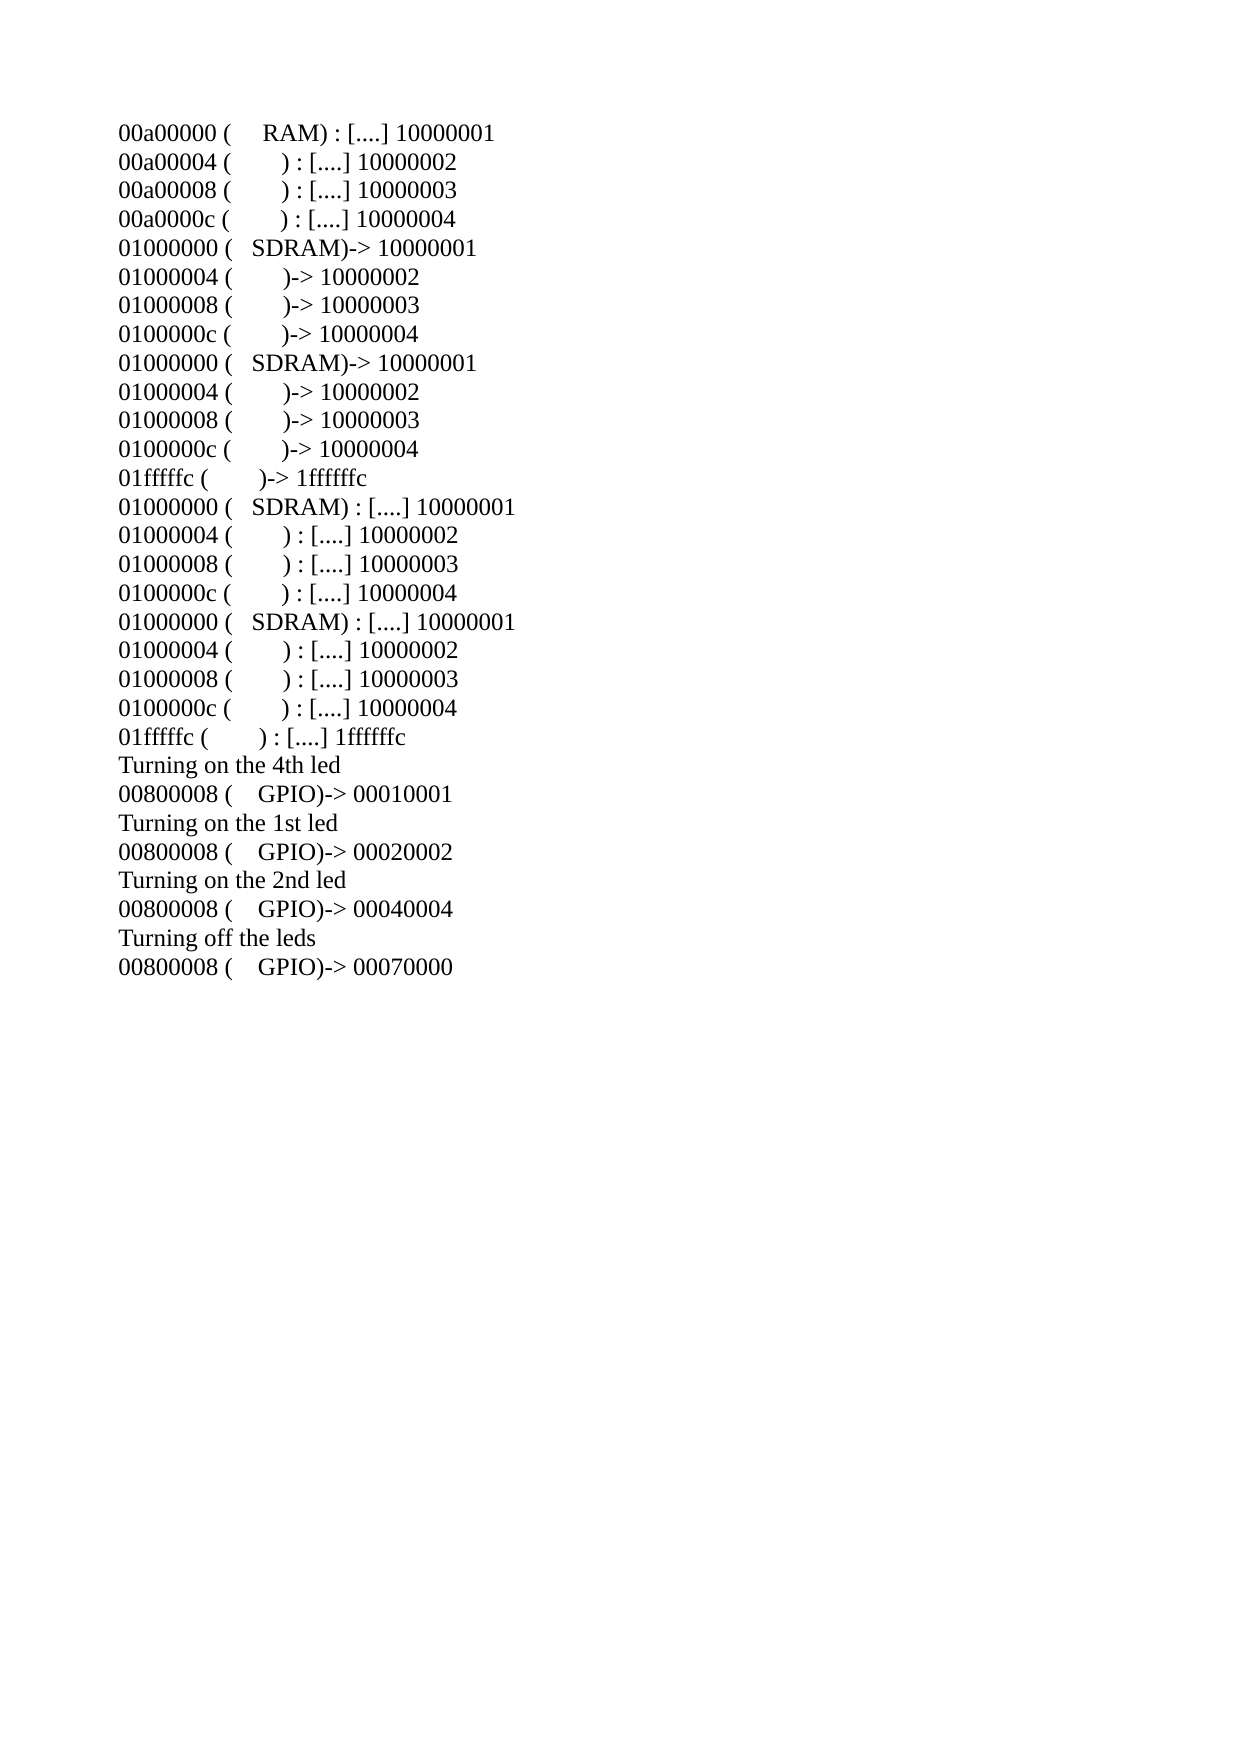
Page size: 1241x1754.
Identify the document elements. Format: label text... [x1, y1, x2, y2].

text 0100000c ( ) : [....] 10000004 [118, 693, 1122, 722]
text 01000008 ( ) : [....] 10000003 [118, 664, 1122, 693]
text 01000008 ( )-> 10000003 [118, 406, 1122, 434]
text 00800008 ( GPIO)-> 00040004 [118, 894, 1122, 923]
text 01000004 ( )-> 10000002 [118, 377, 1122, 406]
text 0100000c ( )-> 10000004 [118, 319, 1122, 348]
text 01000004 ( )-> 10000002 [118, 262, 1122, 291]
text 01000000 ( SDRAM)-> 10000001 [118, 348, 1122, 377]
text 01fffffc ( )-> 1ffffffc [118, 463, 1122, 492]
text Turning off the leds [118, 923, 1122, 952]
text 00a00000 ( RAM) : [....] 10000001 [118, 118, 1122, 147]
text 01000004 ( ) : [....] 10000002 [118, 636, 1122, 664]
text 0100000c ( ) : [....] 10000004 [118, 578, 1122, 607]
text Turning on the 4th led [118, 751, 1122, 779]
text Turning on the 2nd led [118, 866, 1122, 894]
text 01fffffc ( ) : [....] 1ffffffc [118, 722, 1122, 751]
text 00800008 ( GPIO)-> 00010001 [118, 779, 1122, 808]
text 00a0000c ( ) : [....] 10000004 [118, 204, 1122, 233]
text 00800008 ( GPIO)-> 00020002 [118, 837, 1122, 866]
text 0100000c ( )-> 10000004 [118, 434, 1122, 463]
text 01000000 ( SDRAM)-> 10000001 [118, 233, 1122, 262]
text 00800008 ( GPIO)-> 00070000 [118, 952, 1122, 981]
text 01000000 ( SDRAM) : [....] 10000001 [118, 492, 1122, 521]
text 01000008 ( )-> 10000003 [118, 291, 1122, 319]
text Turning on the 1st led [118, 808, 1122, 837]
text 01000008 ( ) : [....] 10000003 [118, 549, 1122, 578]
text 00a00004 ( ) : [....] 10000002 [118, 147, 1122, 176]
text 01000000 ( SDRAM) : [....] 10000001 [118, 607, 1122, 636]
text 00a00008 ( ) : [....] 10000003 [118, 176, 1122, 204]
text 01000004 ( ) : [....] 10000002 [118, 521, 1122, 549]
